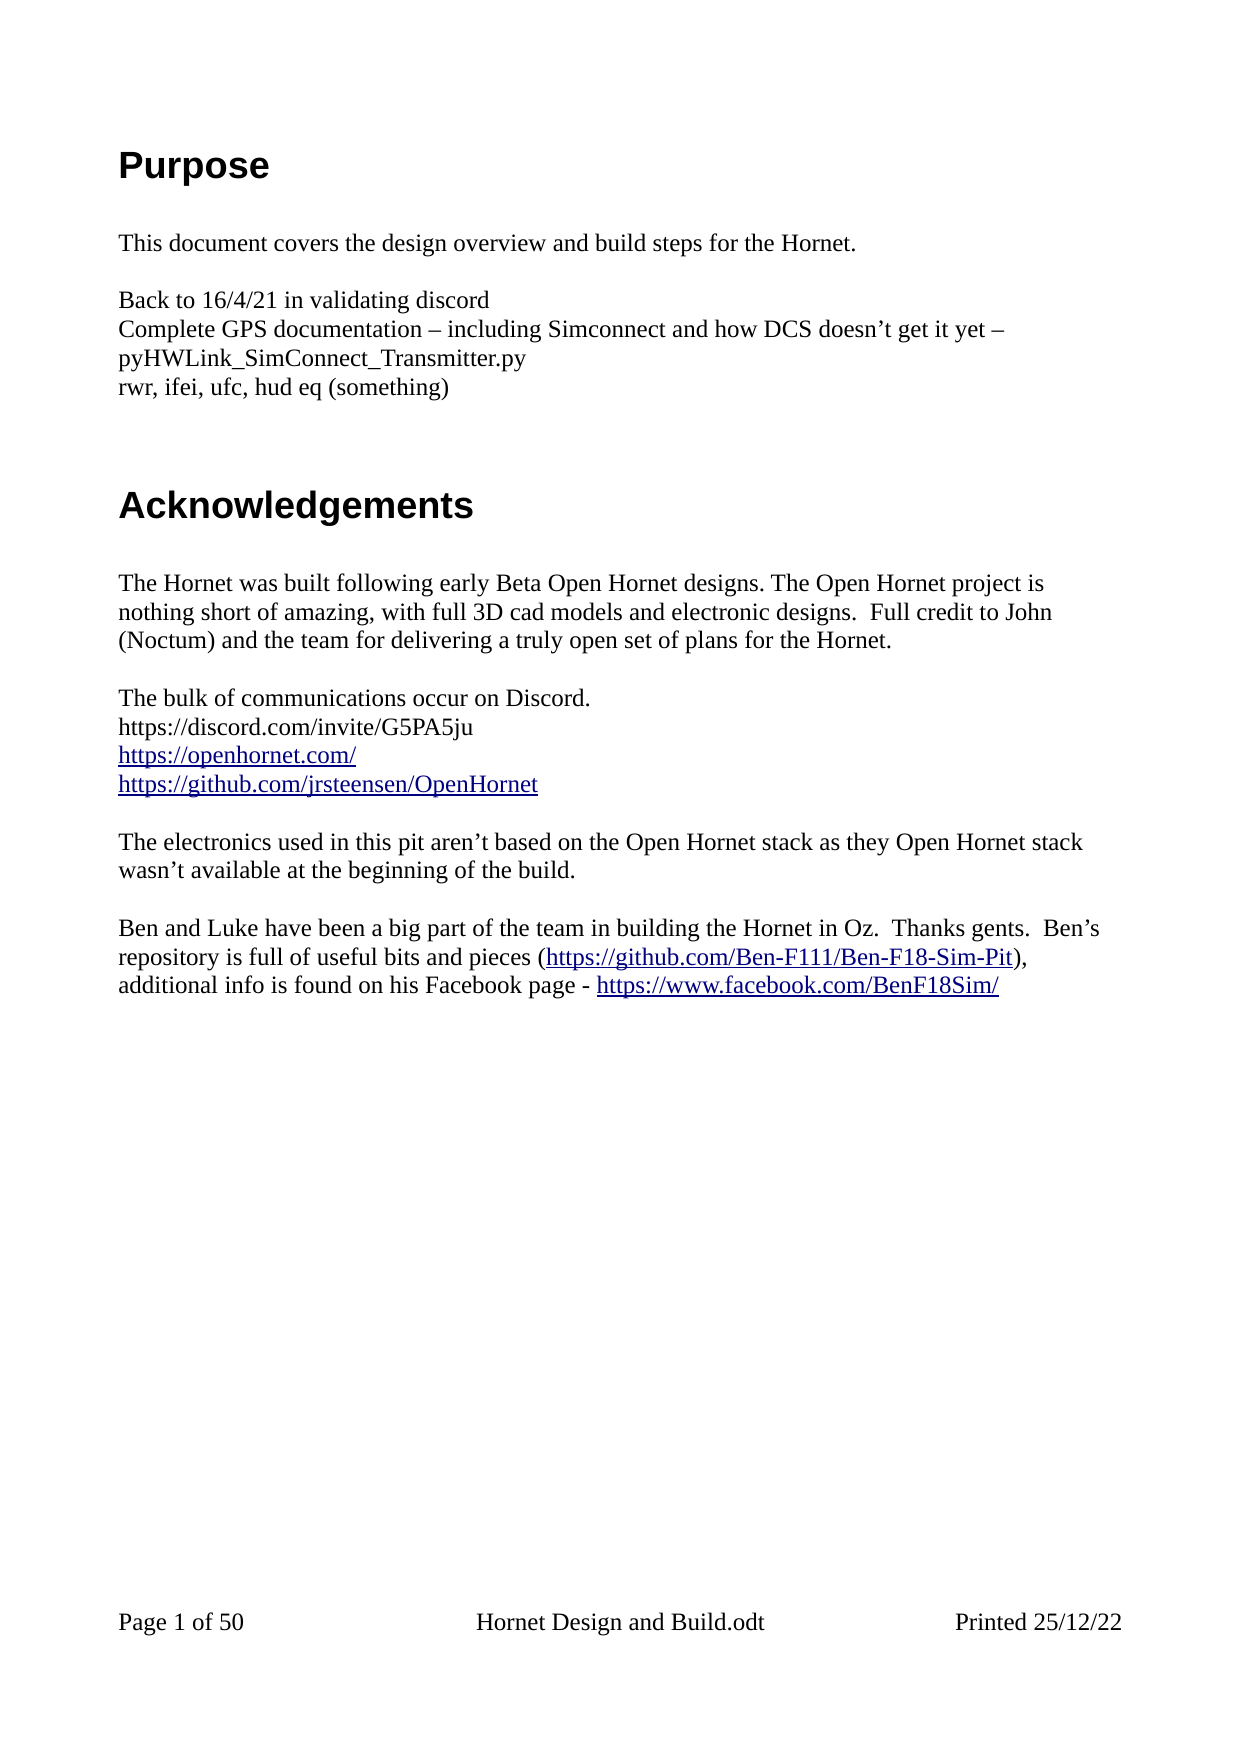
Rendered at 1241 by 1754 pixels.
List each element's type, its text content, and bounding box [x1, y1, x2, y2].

text The bulk of communications occur on Discord. [118, 683, 1122, 712]
subtitle Purpose [118, 143, 1122, 187]
text The Hornet was built following early Beta Open Hornet designs. The Open Hornet project is nothing short of amazing, with full 3D cad models and electronic designs. Full credit to John (Noctum) and the team for delivering a truly open set of plans for the Hornet. [118, 568, 1122, 654]
text Complete GPS documentation – including Simconnect and how DCS doesn’t get it yet – pyHWLink_SimConnect_Transmitter.py [118, 314, 1122, 372]
text https://github.com/jrsteensen/OpenHornet [118, 769, 1122, 798]
text https://openhornet.com/ [118, 740, 1122, 769]
text This document covers the design overview and build steps for the Hornet. [118, 228, 1122, 257]
text rwr, ifei, ufc, hud eq (something) [118, 372, 1122, 401]
text The electronics used in this pit aren’t based on the Open Hornet stack as they Open Hornet stack wasn’t available at the beginning of the build. [118, 827, 1122, 884]
text Back to 16/4/21 in validating discord [118, 286, 1122, 314]
subtitle Acknowledgements [118, 483, 1122, 527]
text Ben and Luke have been a big part of the team in building the Hornet in Oz. Thanks gents. Ben’s repository is full of useful bits and pieces (https://github.com/Ben-F111/Ben-F18-Sim-Pit), additional info is found on his Facebook page - https://www.facebook.com/BenF18Sim/ [118, 913, 1122, 999]
text https://discord.com/invite/G5PA5ju [118, 712, 1122, 740]
